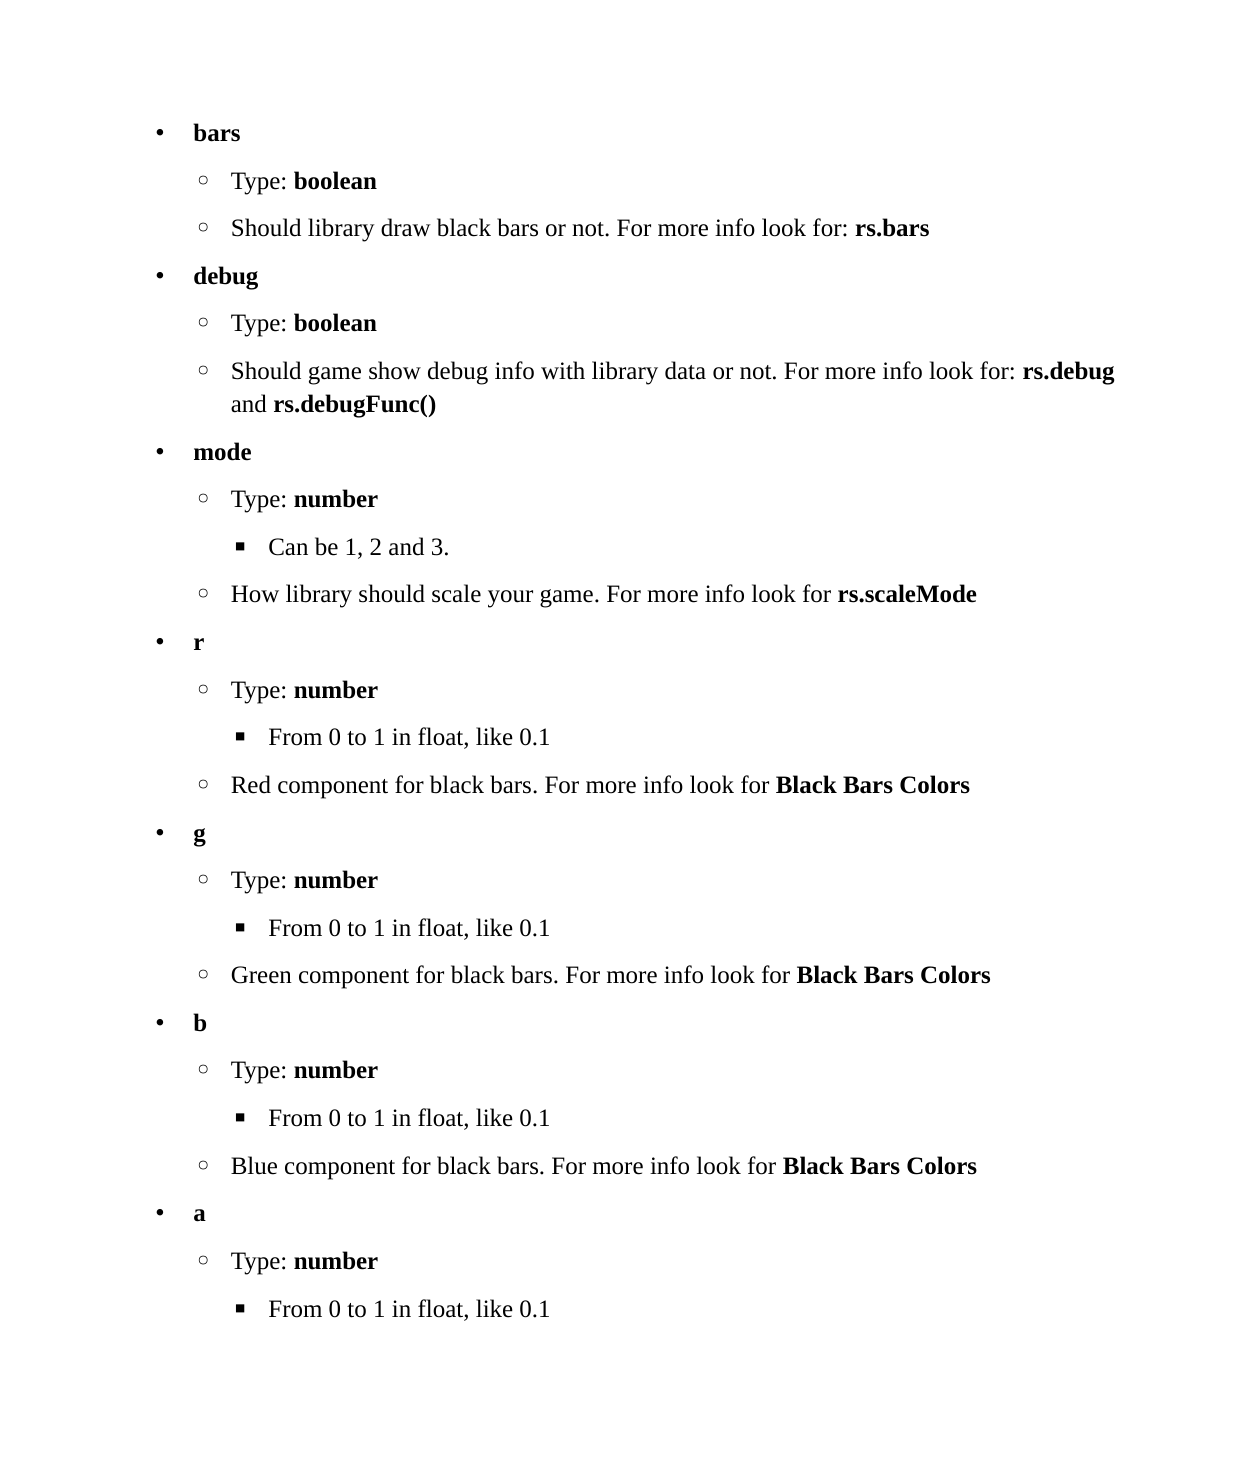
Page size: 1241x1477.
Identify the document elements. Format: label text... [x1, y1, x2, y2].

list Type: boolean [193, 308, 1122, 337]
list How library should scale your game. For more info look for rs.scaleMode [193, 579, 1122, 608]
list Type: number [193, 865, 1122, 894]
list From 0 to 1 in float, like 0.1 [231, 1103, 1122, 1132]
list Should game show debug info with library data or not. For more info look for: rs.debug and rs.debugFunc() [193, 356, 1122, 418]
list bars [156, 118, 1122, 147]
list b [156, 1008, 1122, 1037]
list Type: number [193, 1246, 1122, 1275]
list Green component for black bars. For more info look for Black Bars Colors [193, 960, 1122, 989]
list g [156, 818, 1122, 846]
list From 0 to 1 in float, like 0.1 [231, 722, 1122, 751]
list debug [156, 261, 1122, 290]
list a [156, 1198, 1122, 1227]
list From 0 to 1 in float, like 0.1 [231, 1294, 1122, 1322]
list Type: number [193, 484, 1122, 513]
list Can be 1, 2 and 3. [231, 532, 1122, 561]
list Type: number [193, 1056, 1122, 1084]
list mode [156, 437, 1122, 466]
list Type: number [193, 675, 1122, 703]
list Should library draw black bars or not. For more info look for: rs.bars [193, 213, 1122, 242]
list r [156, 627, 1122, 656]
list Red component for black bars. For more info look for Black Bars Colors [193, 770, 1122, 799]
list Type: boolean [193, 166, 1122, 194]
list From 0 to 1 in float, like 0.1 [231, 913, 1122, 942]
list Blue component for black bars. For more info look for Black Bars Colors [193, 1151, 1122, 1179]
